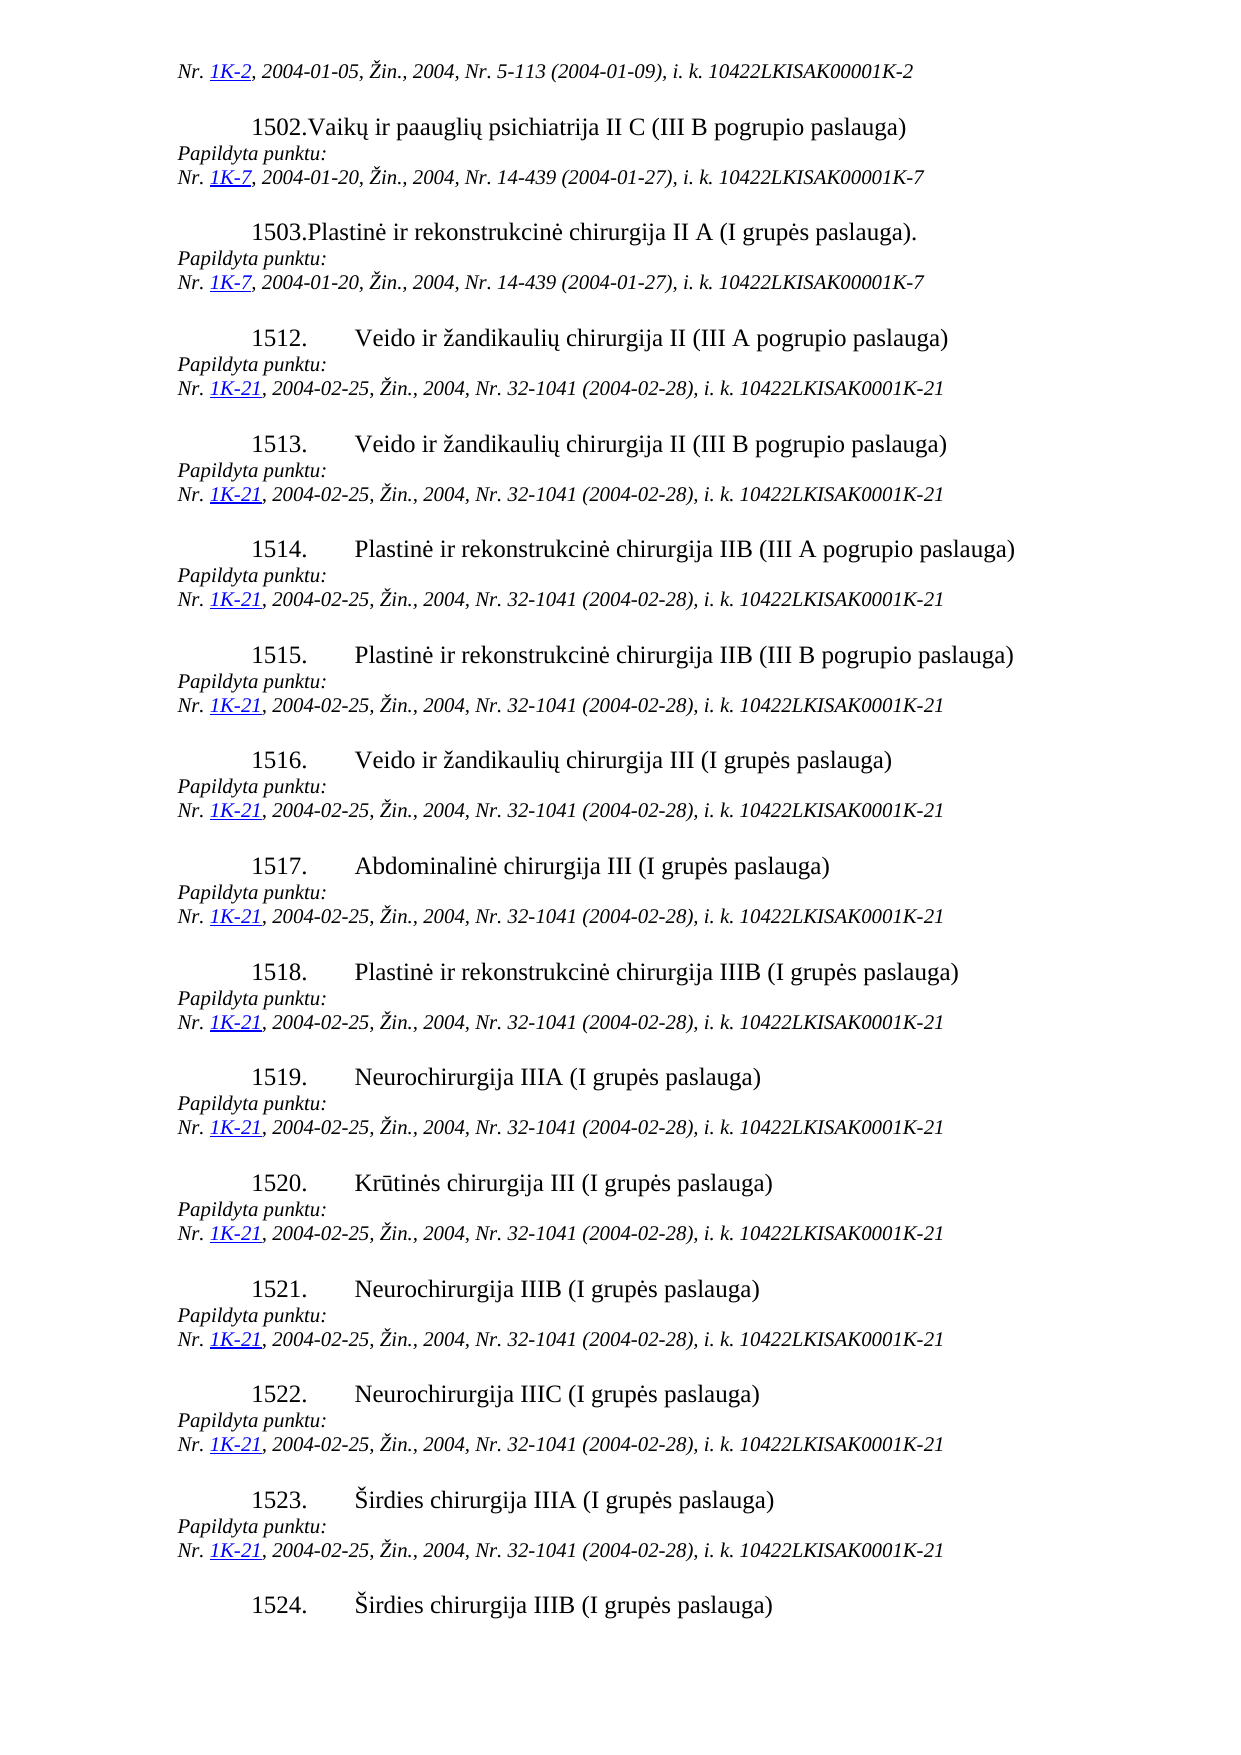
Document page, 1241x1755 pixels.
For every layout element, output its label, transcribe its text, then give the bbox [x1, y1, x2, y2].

text Papildyta punktu: [177, 1197, 1181, 1221]
text Papildyta punktu: [177, 141, 1181, 165]
text 1523. Širdies chirurgija IIIA (I grupės paslauga) [177, 1485, 1181, 1514]
text Nr. 1K-21, 2004-02-25, Žin., 2004, Nr. 32-1041 (2004-02-28), i. k. 10422LKISAK0001K-21 [177, 1010, 1181, 1034]
text Papildyta punktu: [177, 457, 1181, 482]
text 1522. Neurochirurgija IIIC (I grupės paslauga) [177, 1379, 1181, 1408]
text Papildyta punktu: [177, 563, 1181, 587]
text Papildyta punktu: [177, 1514, 1181, 1538]
text Nr. 1K-21, 2004-02-25, Žin., 2004, Nr. 32-1041 (2004-02-28), i. k. 10422LKISAK0001K-21 [177, 1115, 1181, 1139]
text 1513. Veido ir žandikaulių chirurgija II (III B pogrupio paslauga) [177, 429, 1181, 457]
text Nr. 1K-2, 2004-01-05, Žin., 2004, Nr. 5-113 (2004-01-09), i. k. 10422LKISAK00001K-2 [177, 59, 1181, 83]
text Nr. 1K-7, 2004-01-20, Žin., 2004, Nr. 14-439 (2004-01-27), i. k. 10422LKISAK00001K-7 [177, 270, 1181, 294]
text Nr. 1K-21, 2004-02-25, Žin., 2004, Nr. 32-1041 (2004-02-28), i. k. 10422LKISAK0001K-21 [177, 482, 1181, 506]
text Nr. 1K-21, 2004-02-25, Žin., 2004, Nr. 32-1041 (2004-02-28), i. k. 10422LKISAK0001K-21 [177, 1221, 1181, 1245]
text Nr. 1K-21, 2004-02-25, Žin., 2004, Nr. 32-1041 (2004-02-28), i. k. 10422LKISAK0001K-21 [177, 1327, 1181, 1351]
text Nr. 1K-7, 2004-01-20, Žin., 2004, Nr. 14-439 (2004-01-27), i. k. 10422LKISAK00001K-7 [177, 165, 1181, 189]
text Papildyta punktu: [177, 352, 1181, 376]
text Nr. 1K-21, 2004-02-25, Žin., 2004, Nr. 32-1041 (2004-02-28), i. k. 10422LKISAK0001K-21 [177, 693, 1181, 717]
text 1518. Plastinė ir rekonstrukcinė chirurgija IIIB (I grupės paslauga) [177, 957, 1181, 986]
text 1520. Krūtinės chirurgija III (I grupės paslauga) [177, 1168, 1181, 1197]
text 1515. Plastinė ir rekonstrukcinė chirurgija IIB (III B pogrupio paslauga) [177, 640, 1181, 669]
text Nr. 1K-21, 2004-02-25, Žin., 2004, Nr. 32-1041 (2004-02-28), i. k. 10422LKISAK0001K-21 [177, 904, 1181, 928]
text Nr. 1K-21, 2004-02-25, Žin., 2004, Nr. 32-1041 (2004-02-28), i. k. 10422LKISAK0001K-21 [177, 587, 1181, 611]
text Papildyta punktu: [177, 986, 1181, 1010]
text 1503.Plastinė ir rekonstrukcinė chirurgija II A (I grupės paslauga). [177, 217, 1181, 246]
text 1502.Vaikų ir paauglių psichiatrija II C (III B pogrupio paslauga) [177, 112, 1181, 141]
text Nr. 1K-21, 2004-02-25, Žin., 2004, Nr. 32-1041 (2004-02-28), i. k. 10422LKISAK0001K-21 [177, 1538, 1181, 1562]
text Papildyta punktu: [177, 1302, 1181, 1327]
text 1512. Veido ir žandikaulių chirurgija II (III A pogrupio paslauga) [177, 323, 1181, 352]
text 1517. Abdominalinė chirurgija III (I grupės paslauga) [177, 851, 1181, 880]
text 1514. Plastinė ir rekonstrukcinė chirurgija IIB (III A pogrupio paslauga) [177, 534, 1181, 563]
text Nr. 1K-21, 2004-02-25, Žin., 2004, Nr. 32-1041 (2004-02-28), i. k. 10422LKISAK0001K-21 [177, 798, 1181, 822]
text Papildyta punktu: [177, 246, 1181, 270]
text 1521. Neurochirurgija IIIB (I grupės paslauga) [177, 1274, 1181, 1302]
text 1519. Neurochirurgija IIIA (I grupės paslauga) [177, 1062, 1181, 1091]
text 1524. Širdies chirurgija IIIB (I grupės paslauga) [177, 1591, 1181, 1619]
text Papildyta punktu: [177, 1408, 1181, 1432]
text Nr. 1K-21, 2004-02-25, Žin., 2004, Nr. 32-1041 (2004-02-28), i. k. 10422LKISAK0001K-21 [177, 1432, 1181, 1456]
text Papildyta punktu: [177, 774, 1181, 798]
text Nr. 1K-21, 2004-02-25, Žin., 2004, Nr. 32-1041 (2004-02-28), i. k. 10422LKISAK0001K-21 [177, 376, 1181, 400]
text Papildyta punktu: [177, 669, 1181, 693]
text Papildyta punktu: [177, 1091, 1181, 1115]
text 1516. Veido ir žandikaulių chirurgija III (I grupės paslauga) [177, 746, 1181, 774]
text Papildyta punktu: [177, 880, 1181, 904]
